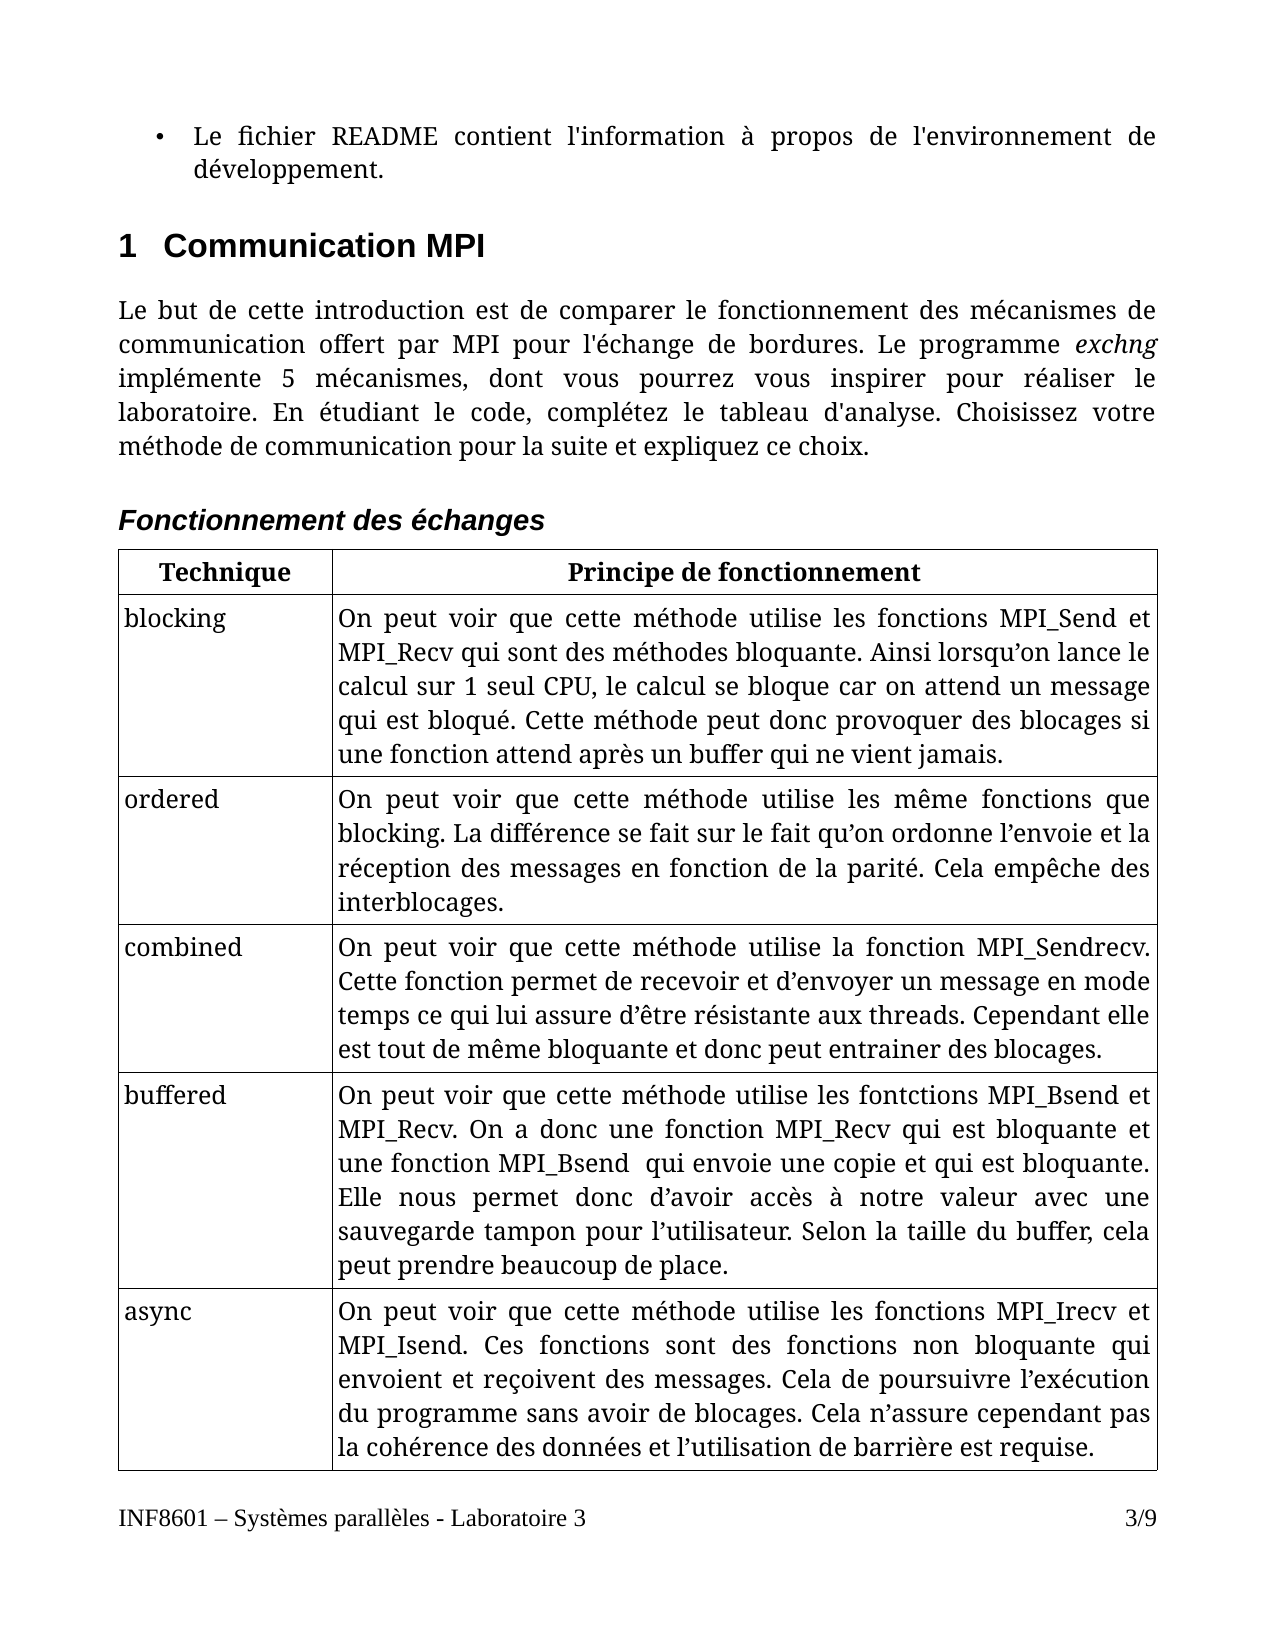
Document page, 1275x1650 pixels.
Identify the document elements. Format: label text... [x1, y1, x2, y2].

table_cell On peut voir que cette méthode utilise les fonctions MPI_Send et MPI_Recv qui sont des méthodes bloquante. Ainsi lorsqu’on lance le calcul sur 1 seul CPU, le calcul se bloque car on attend un message qui est bloqué. Cette méthode peut donc provoquer des blocages si une fonction attend après un buffer qui ne vient jamais. [333, 595, 1157, 776]
table_cell On peut voir que cette méthode utilise les même fonctions que blocking. La différence se fait sur le fait qu’on ordonne l’envoie et la réception des messages en fonction de la parité. Cela empêche des interblocages. [333, 777, 1157, 924]
table_cell blocking [119, 595, 332, 776]
table_cell On peut voir que cette méthode utilise la fonction MPI_Sendrecv. Cette fonction permet de recevoir et d’envoyer un message en mode temps ce qui lui assure d’être résistante aux threads. Cependant elle est tout de même bloquante et donc peut entrainer des blocages. [333, 925, 1157, 1072]
table_header Principe de fonctionnement [333, 550, 1157, 594]
table_cell ordered [119, 777, 332, 924]
subtitle Fonctionnement des échanges [118, 503, 1157, 536]
table_cell async [119, 1289, 332, 1470]
list Le fichier README contient l'information à propos de l'environnement de développement. [156, 118, 1157, 186]
table_cell On peut voir que cette méthode utilise les fonctions MPI_Irecv et MPI_Isend. Ces fonctions sont des fonctions non bloquante qui envoient et reçoivent des messages. Cela de poursuivre l’exécution du programme sans avoir de blocages. Cela n’assure cependant pas la cohérence des données et l’utilisation de barrière est requise. [333, 1289, 1157, 1470]
subtitle Communication MPI [118, 226, 1157, 265]
table_cell combined [119, 925, 332, 1072]
table_header Technique [119, 550, 332, 594]
text Le but de cette introduction est de comparer le fonctionnement des mécanismes de communication offert par MPI pour l'échange de bordures. Le programme exchng implémente 5 mécanismes, dont vous pourrez vous inspirer pour réaliser le laboratoire. En étudiant le code, complétez le tableau d'analyse. Choisissez votre méthode de communication pour la suite et expliquez ce choix. [118, 292, 1157, 463]
table_cell buffered [119, 1073, 332, 1288]
table_cell On peut voir que cette méthode utilise les fontctions MPI_Bsend et MPI_Recv. On a donc une fonction MPI_Recv qui est bloquante et une fonction MPI_Bsend qui envoie une copie et qui est bloquante. Elle nous permet donc d’avoir accès à notre valeur avec une sauvegarde tampon pour l’utilisateur. Selon la taille du buffer, cela peut prendre beaucoup de place. [333, 1073, 1157, 1288]
